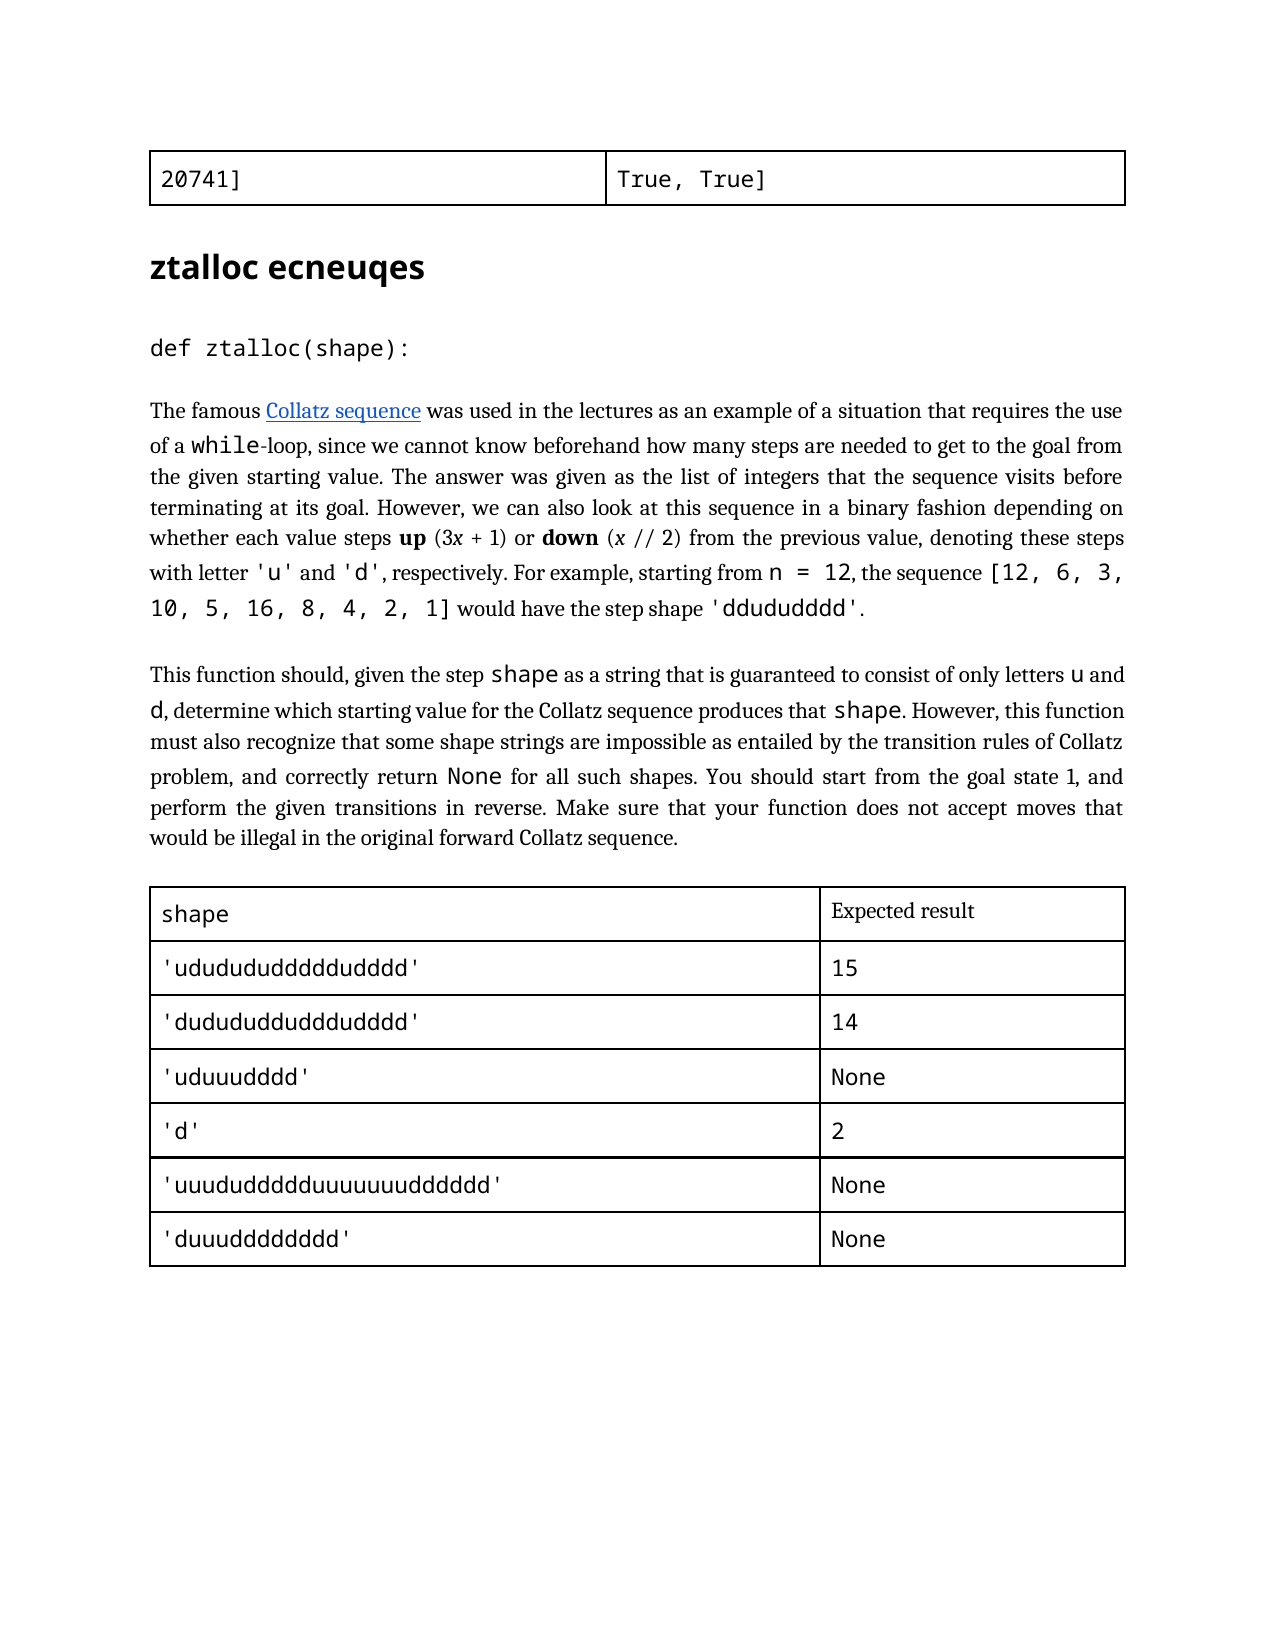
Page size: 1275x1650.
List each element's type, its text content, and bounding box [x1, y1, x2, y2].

table_cell 'uuududdddduuuuuuudddddd' [151, 1159, 819, 1211]
table_cell 20741] [151, 152, 605, 204]
table_cell 'ududududddddudddd' [151, 942, 819, 994]
table_cell 'd' [151, 1104, 819, 1156]
table_cell True, True] [607, 152, 1124, 204]
table_cell 'dudududdudddudddd' [151, 996, 819, 1048]
table_cell 'duuudddddddd' [151, 1213, 819, 1265]
table_cell None [821, 1050, 1124, 1102]
table_cell 'uduuudddd' [151, 1050, 819, 1102]
subtitle ztalloc ecneuqes [150, 244, 1125, 289]
table_cell 15 [821, 942, 1124, 994]
text This function should, given the step shape as a string that is guaranteed to consist of only letters u and d, determine which starting value for the Collatz sequence produces that shape. However, this function must also recognize that some shape strings are impossible as entailed by the transition rules of Collatz problem, and correctly return None for all such shapes. You should start from the goal state 1, and perform the given transitions in reverse. Make sure that your function does not accept moves that would be illegal in the original forward Collatz sequence. [150, 658, 1125, 851]
table_cell 2 [821, 1104, 1124, 1156]
text The famous Collatz sequence was used in the lectures as an example of a situation that requires the use of a while-loop, since we cannot know beforehand how many steps are needed to get to the goal from the given starting value. The answer was given as the list of integers that the sequence visits before terminating at its goal. However, we can also look at this sequence in a binary fashion depending on whether each value steps up (3x + 1) or down (x // 2) from the previous value, denoting these steps with letter 'u' and 'd', respectively. For example, starting from n = 12, the sequence [12, 6, 3, 10, 5, 16, 8, 4, 2, 1] would have the step shape 'ddududddd'. [150, 398, 1125, 623]
table_header Expected result [821, 888, 1124, 940]
table_cell None [821, 1213, 1124, 1265]
text def ztalloc(shape): [150, 332, 1125, 363]
table_header shape [151, 888, 819, 940]
table_cell None [821, 1159, 1124, 1211]
table_cell 14 [821, 996, 1124, 1048]
